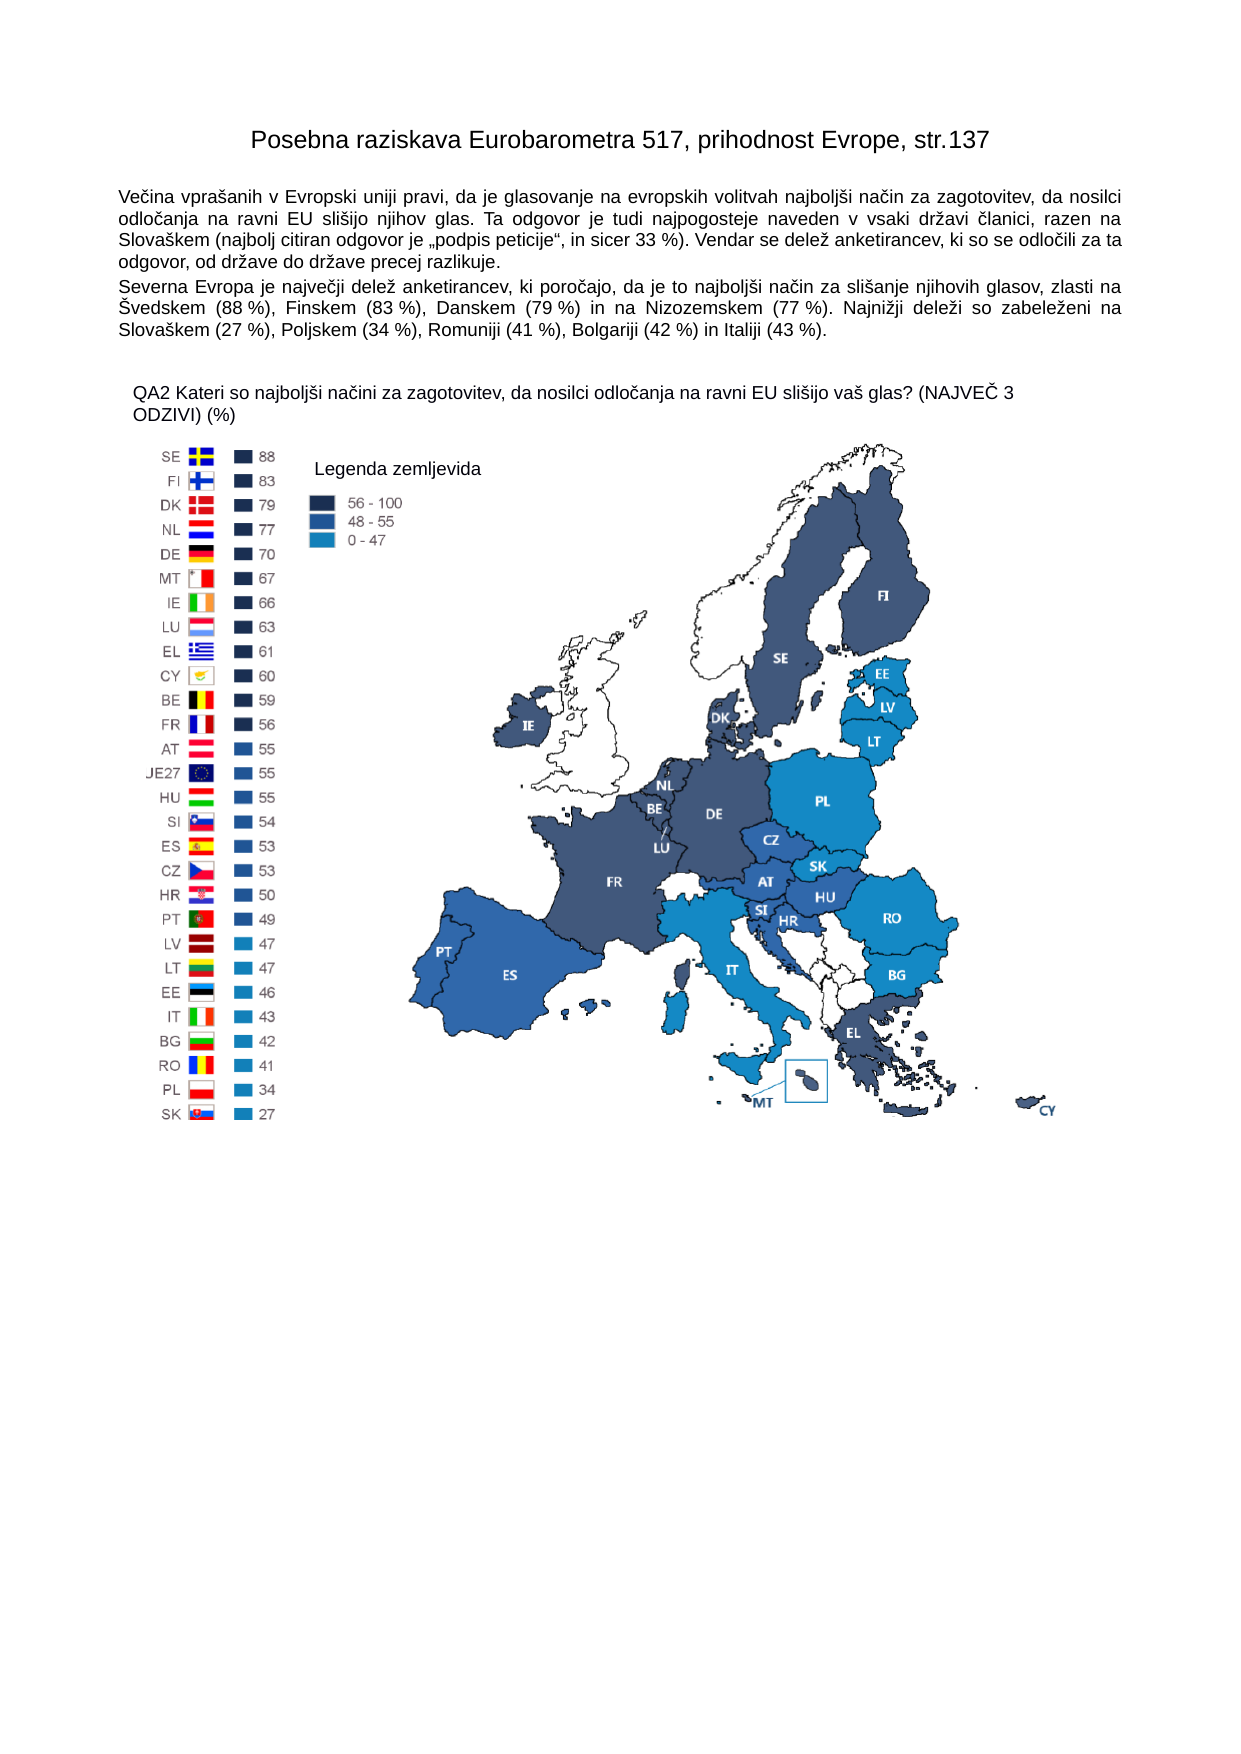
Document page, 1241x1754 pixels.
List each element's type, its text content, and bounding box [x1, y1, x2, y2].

text Večina vprašanih v Evropski uniji pravi, da je glasovanje na evropskih volitvah najboljši način za zagotovitev, da nosilci odločanja na ravni EU slišijo njihov glas. Ta odgovor je tudi najpogosteje naveden v vsaki državi članici, razen na Slovaškem (najbolj citiran odgovor je „podpis peticije“, in sicer 33 %). Vendar se delež anketirancev, ki so se odločili za ta odgovor, od države do države precej razlikuje. [118, 186, 1122, 272]
picture [305, 434, 1064, 1117]
text Severna Evropa je največji delež anketirancev, ki poročajo, da je to najboljši način za slišanje njihovih glasov, zlasti na Švedskem (88 %), Finskem (83 %), Danskem (79 %) in na Nizozemskem (77 %). Najnižji deleži so zabeleženi na Slovaškem (27 %), Poljskem (34 %), Romuniji (41 %), Bolgariji (42 %) in Italiji (43 %). [118, 276, 1122, 340]
picture [146, 438, 284, 1120]
